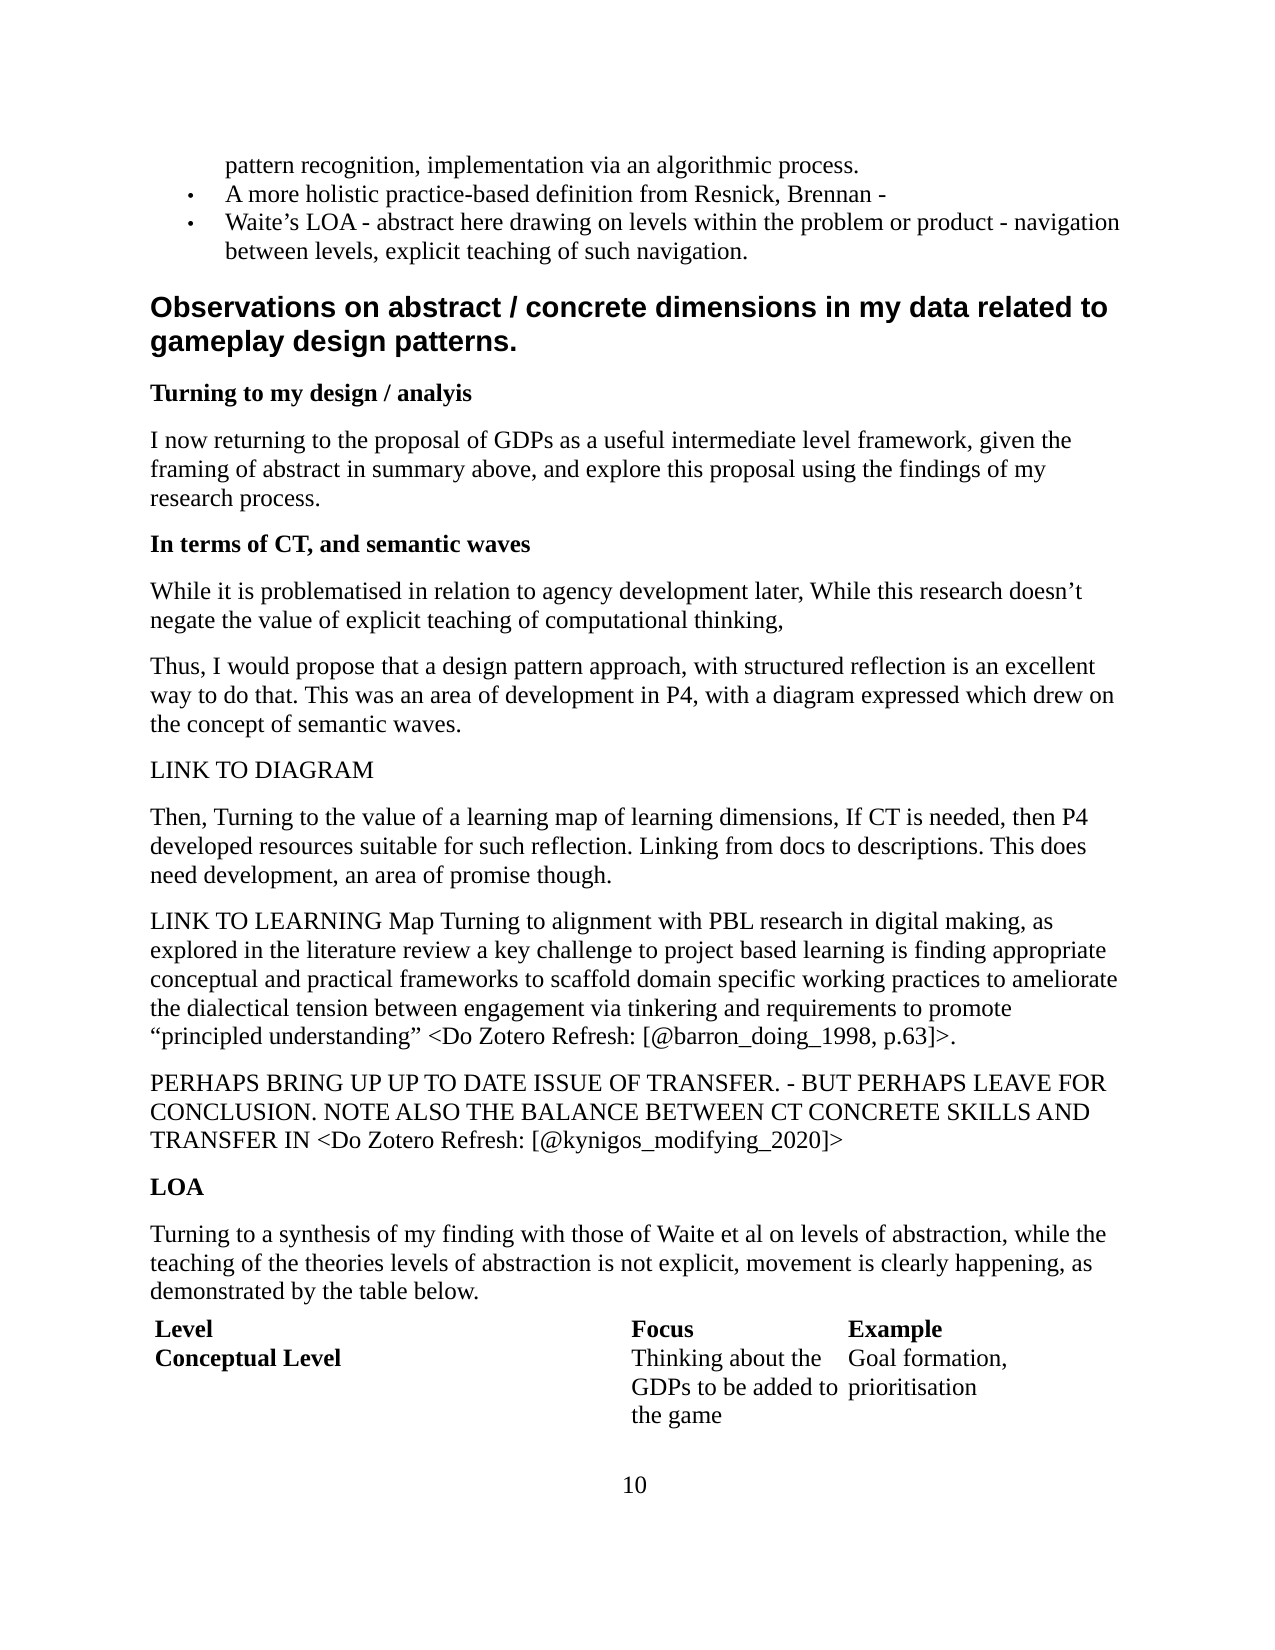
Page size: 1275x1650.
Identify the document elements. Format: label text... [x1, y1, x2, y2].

list Waite’s LOA - abstract here drawing on levels within the problem or product - navigation between levels, explicit teaching of such navigation. [187, 207, 1125, 265]
table_cell Goal formation, prioritisation [843, 1343, 1125, 1429]
text Then, Turning to the value of a learning map of learning dimensions, If CT is needed, then P4 developed resources suitable for such reflection. Linking from docs to descriptions. This does need development, an area of promise though. [150, 802, 1125, 888]
text While it is problematised in relation to agency development later, While this research doesn’t negate the value of explicit teaching of computational thinking, [150, 576, 1125, 633]
text Thus, I would propose that a design pattern approach, with structured reflection is an excellent way to do that. This was an area of development in P4, with a diagram expressed which drew on the concept of semantic waves. [150, 651, 1125, 738]
table_cell Conceptual Level [150, 1343, 627, 1429]
table_header Example [843, 1314, 1125, 1343]
text LINK TO DIAGRAM [150, 756, 1125, 784]
text In terms of CT, and semantic waves [150, 529, 1125, 558]
table_header Level [150, 1314, 627, 1343]
text LINK TO LEARNING Map Turning to alignment with PBL research in digital making, as explored in the literature review a key challenge to project based learning is finding appropriate conceptual and practical frameworks to scaffold domain specific working practices to ameliorate the dialectical tension between engagement via tinkering and requirements to promote “principled understanding” <Do Zotero Refresh: [@barron_doing_1998, p.63]>. [150, 906, 1125, 1050]
text Turning to my design / analyis [150, 378, 1125, 407]
list pattern recognition, implementation via an algorithmic process. [187, 150, 1125, 179]
table_header Focus [627, 1314, 843, 1343]
table_cell Thinking about the GDPs to be added to the game [627, 1343, 843, 1429]
text I now returning to the proposal of GDPs as a useful intermediate level framework, given the framing of abstract in summary above, and explore this proposal using the findings of my research process. [150, 425, 1125, 511]
list A more holistic practice-based definition from Resnick, Brennan - [187, 179, 1125, 207]
subtitle Observations on abstract / concrete dimensions in my data related to gameplay design patterns. [150, 290, 1125, 357]
text Turning to a synthesis of my finding with those of Waite et al on levels of abstraction, while the teaching of the theories levels of abstraction is not explicit, movement is clearly happening, as demonstrated by the table below. [150, 1219, 1125, 1305]
text LOA [150, 1172, 1125, 1201]
text PERHAPS BRING UP UP TO DATE ISSUE OF TRANSFER. - BUT PERHAPS LEAVE FOR CONCLUSION. NOTE ALSO THE BALANCE BETWEEN CT CONCRETE SKILLS AND TRANSFER IN <Do Zotero Refresh: [@kynigos_modifying_2020]> [150, 1068, 1125, 1154]
